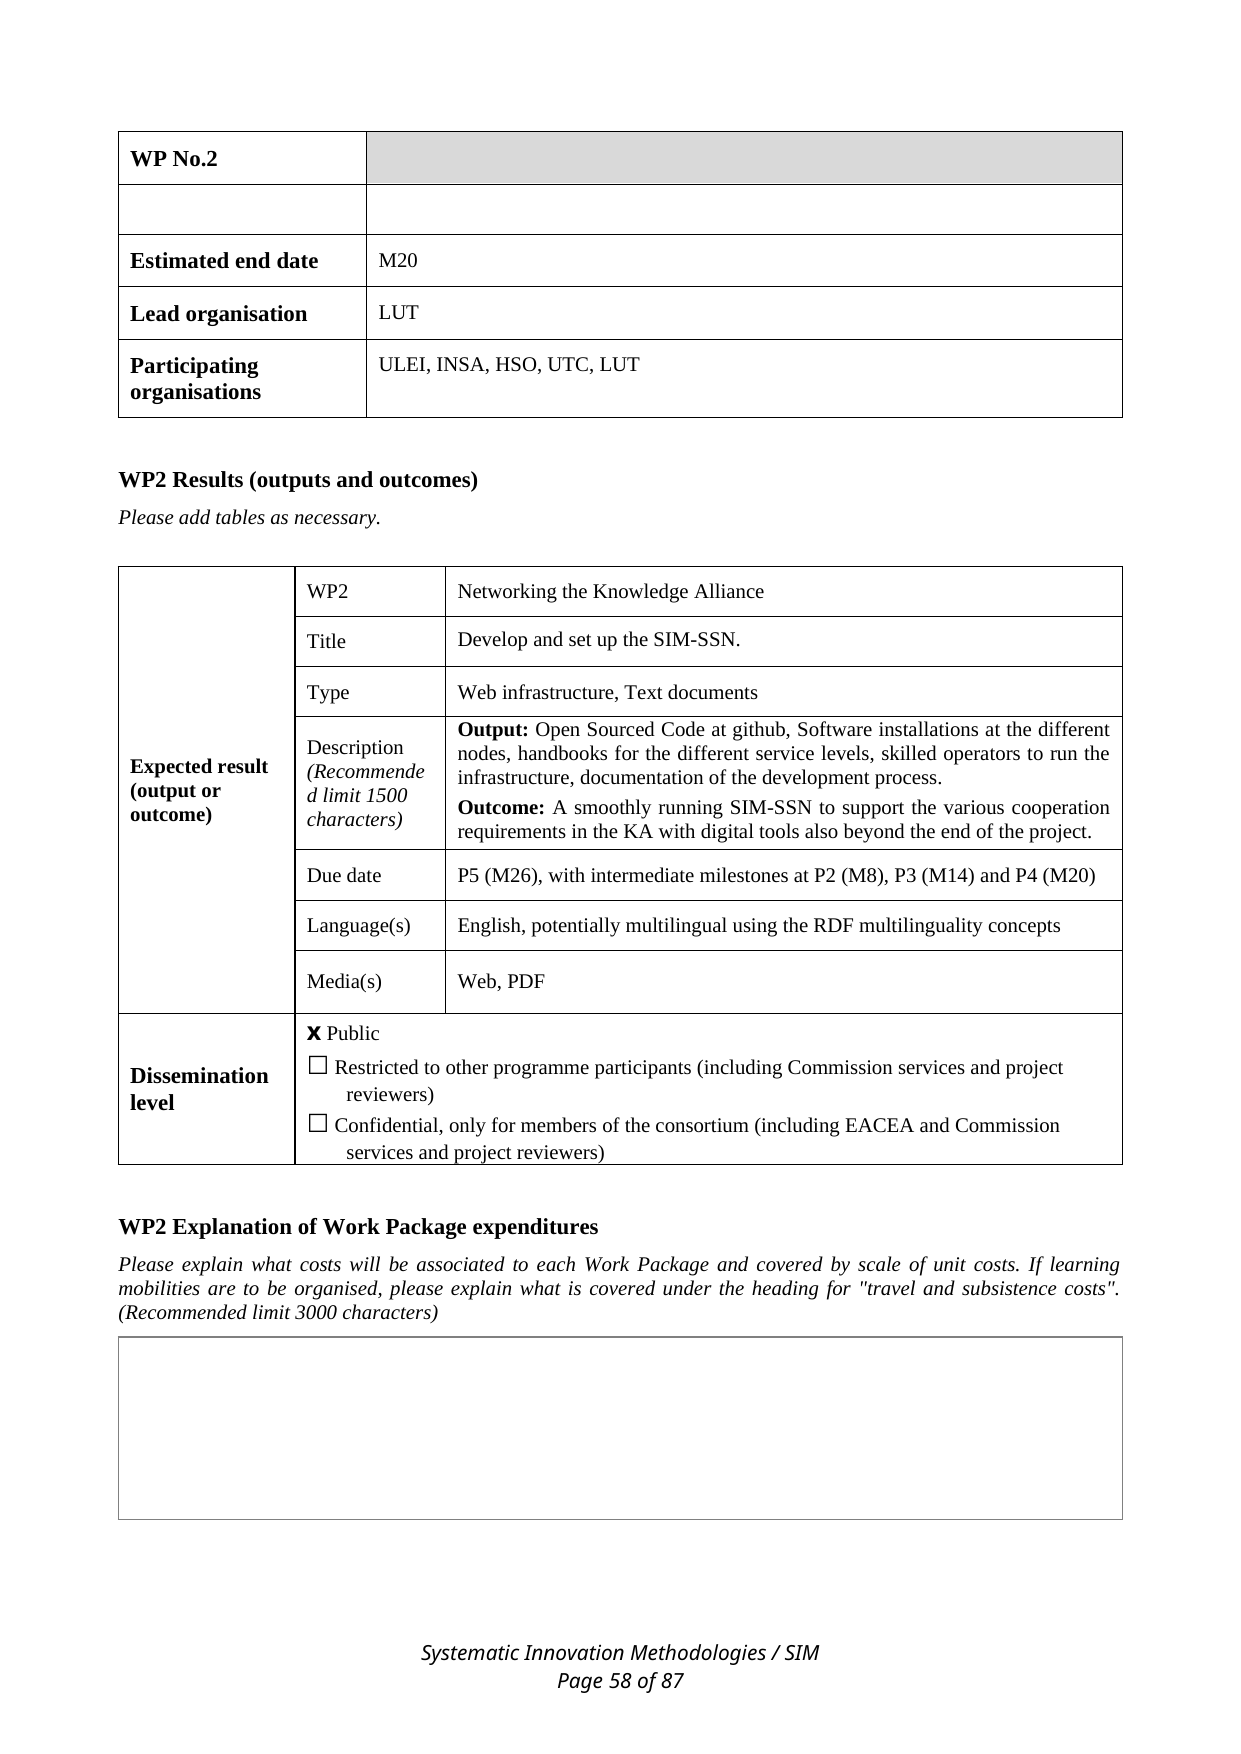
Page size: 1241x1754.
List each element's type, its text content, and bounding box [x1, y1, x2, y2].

table_cell Participating organisations [119, 340, 366, 417]
table_cell Title [296, 617, 445, 666]
table_header Expected result (output or outcome) [119, 567, 294, 1012]
table_cell Type [296, 667, 445, 716]
table_cell English, potentially multilingual using the RDF multilinguality concepts [446, 901, 1122, 949]
table_cell Lead organisation [119, 287, 366, 338]
table_header WP No.2 [119, 132, 366, 183]
table_cell Estimated end date [119, 235, 366, 286]
table_cell [367, 185, 1122, 234]
table_cell Description (Recommended limit 1500 characters) [296, 717, 445, 849]
text Please explain what costs will be associated to each Work Package and covered by scale of unit costs. If learning mobilities are to be organised, please explain what is covered under the heading for "travel and subsistence costs". (Recommended limit 3000 characters) [118, 1252, 1122, 1324]
table_cell x Public ☐ Restricted to other programme participants (including Commission services and project reviewers) ☐ Confidential, only for members of the consortium (including EACEA and Commission services and project reviewers) [296, 1014, 1122, 1164]
table_header WP2 [296, 567, 445, 616]
table_cell Web infrastructure, Text documents [446, 667, 1122, 716]
table_cell M20 [367, 235, 1122, 286]
table_cell ULEI, INSA, HSO, UTC, LUT [367, 340, 1122, 417]
table_header [119, 1338, 1122, 1518]
table_cell Develop and set up the SIM-SSN. [446, 617, 1122, 666]
table_cell Language(s) [296, 901, 445, 949]
table_cell Dissemination level [119, 1014, 294, 1164]
table_cell LUT [367, 287, 1122, 338]
table_cell [119, 185, 366, 234]
text WP2 Results (outputs and outcomes) [118, 466, 1122, 493]
text Please add tables as necessary. [118, 505, 1122, 529]
table_cell P5 (M26), with intermediate milestones at P2 (M8), P3 (M14) and P4 (M20) [446, 850, 1122, 899]
table_header Networking the Knowledge Alliance [446, 567, 1122, 616]
table_cell Web, PDF [446, 951, 1122, 1012]
table_cell Media(s) [296, 951, 445, 1012]
text WP2 Explanation of Work Package expenditures [118, 1213, 1122, 1239]
table_cell Due date [296, 850, 445, 899]
table_header [367, 132, 1122, 183]
table_cell Output: Open Sourced Code at github, Software installations at the different nodes, handbooks for the different service levels, skilled operators to run the infrastructure, documentation of the development process. Outcome: A smoothly running SIM-SSN to support the various cooperation requirements in the KA with digital tools also beyond the end of the project. [446, 717, 1122, 849]
